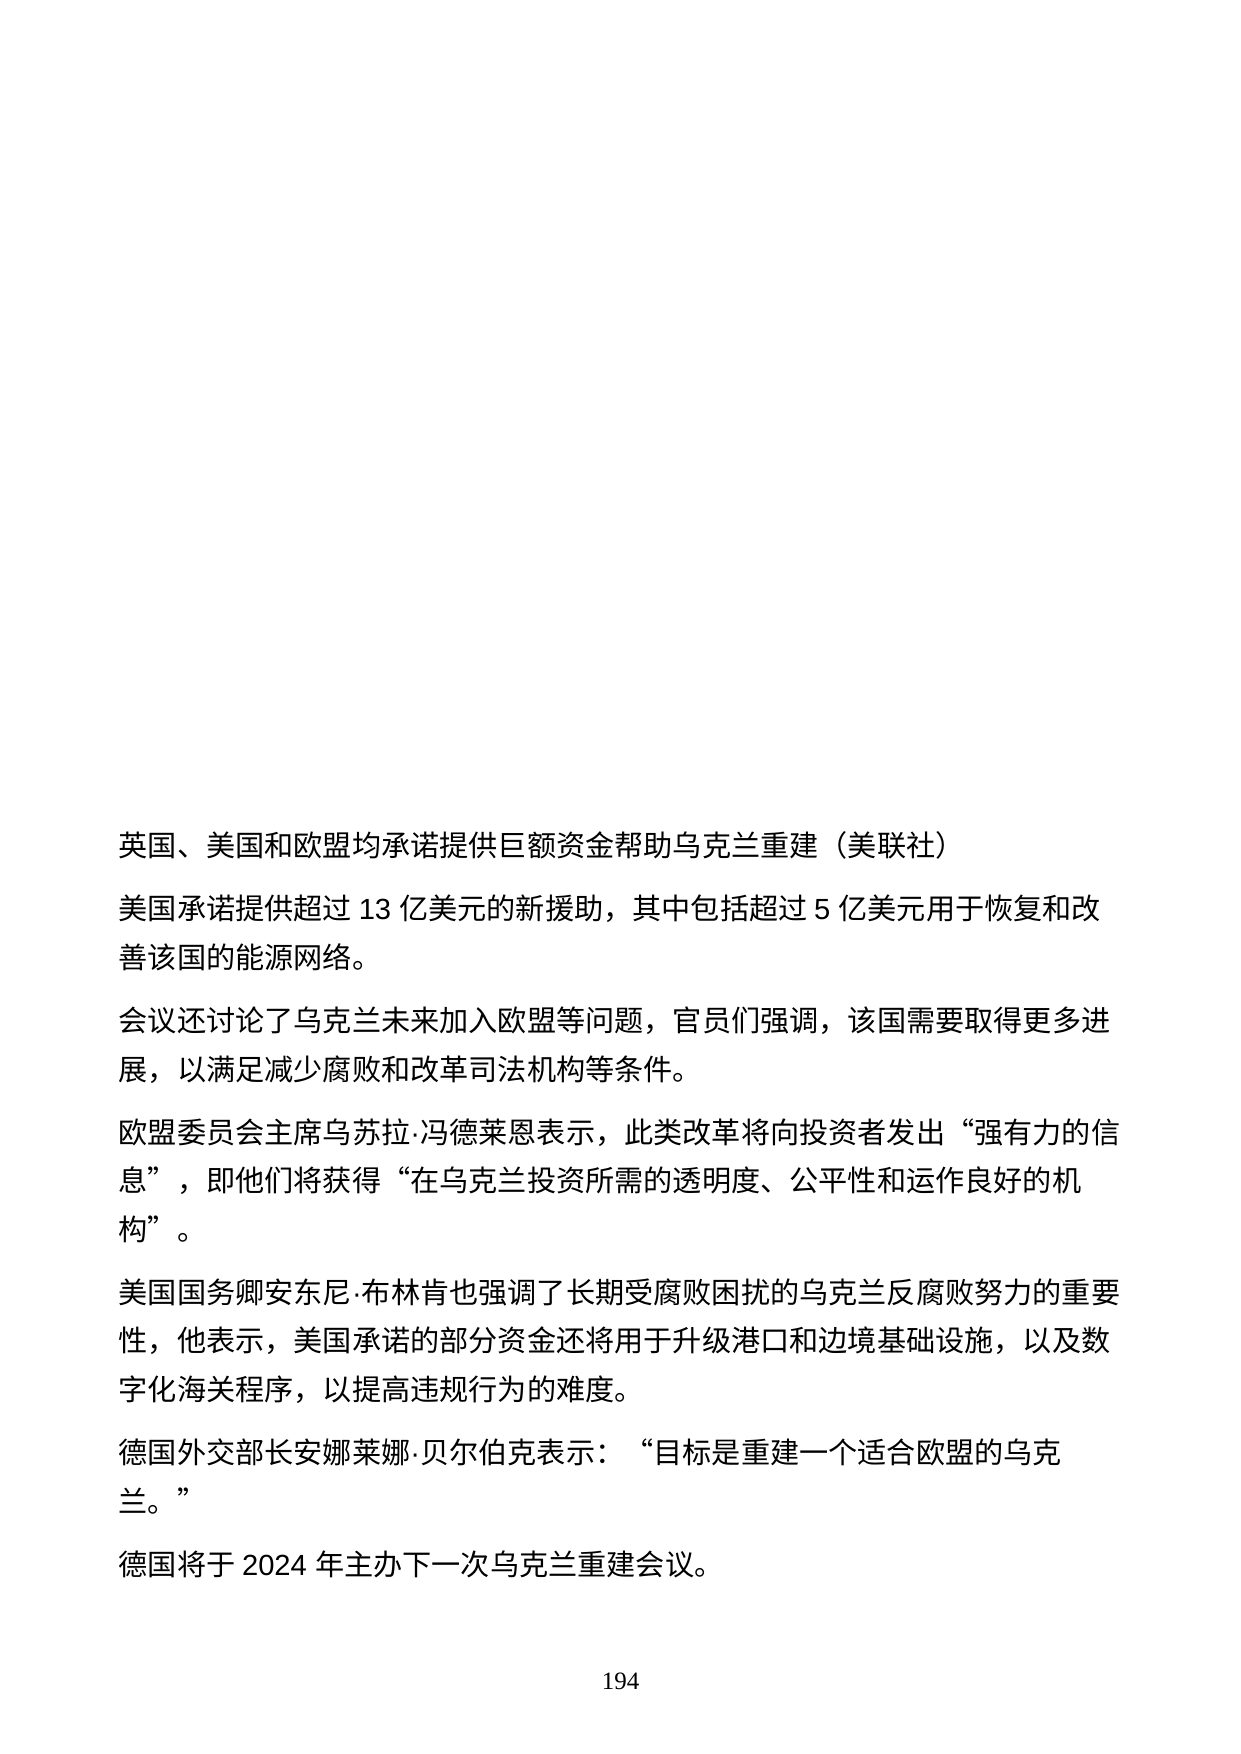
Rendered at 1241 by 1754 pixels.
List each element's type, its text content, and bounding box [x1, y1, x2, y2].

text 德国外交部长安娜莱娜·贝尔伯克表示：“目标是重建一个适合欧盟的乌克兰。” [118, 1430, 1122, 1521]
text 欧盟委员会主席乌苏拉·冯德莱恩表示，此类改革将向投资者发出“强有力的信息”，即他们将获得“在乌克兰投资所需的透明度、公平性和运作良好的机构”。 [118, 1109, 1122, 1249]
text 美国国务卿安东尼·布林肯也强调了长期受腐败困扰的乌克兰反腐败努力的重要性，他表示，美国承诺的部分资金还将用于升级港口和边境基础设施，以及数字化海关程序，以提高违规行为的难度。 [118, 1269, 1122, 1409]
text 英国、美国和欧盟均承诺提供巨额资金帮助乌克兰重建（美联社） [118, 118, 1122, 865]
text 美国承诺提供超过 13 亿美元的新援助，其中包括超过 5 亿美元用于恢复和改善该国的能源网络。 [118, 886, 1122, 977]
text 德国将于 2024 年主办下一次乌克兰重建会议。 [118, 1541, 1122, 1584]
text 会议还讨论了乌克兰未来加入欧盟等问题，官员们强调，该国需要取得更多进展，以满足减少腐败和改革司法机构等条件。 [118, 998, 1122, 1088]
